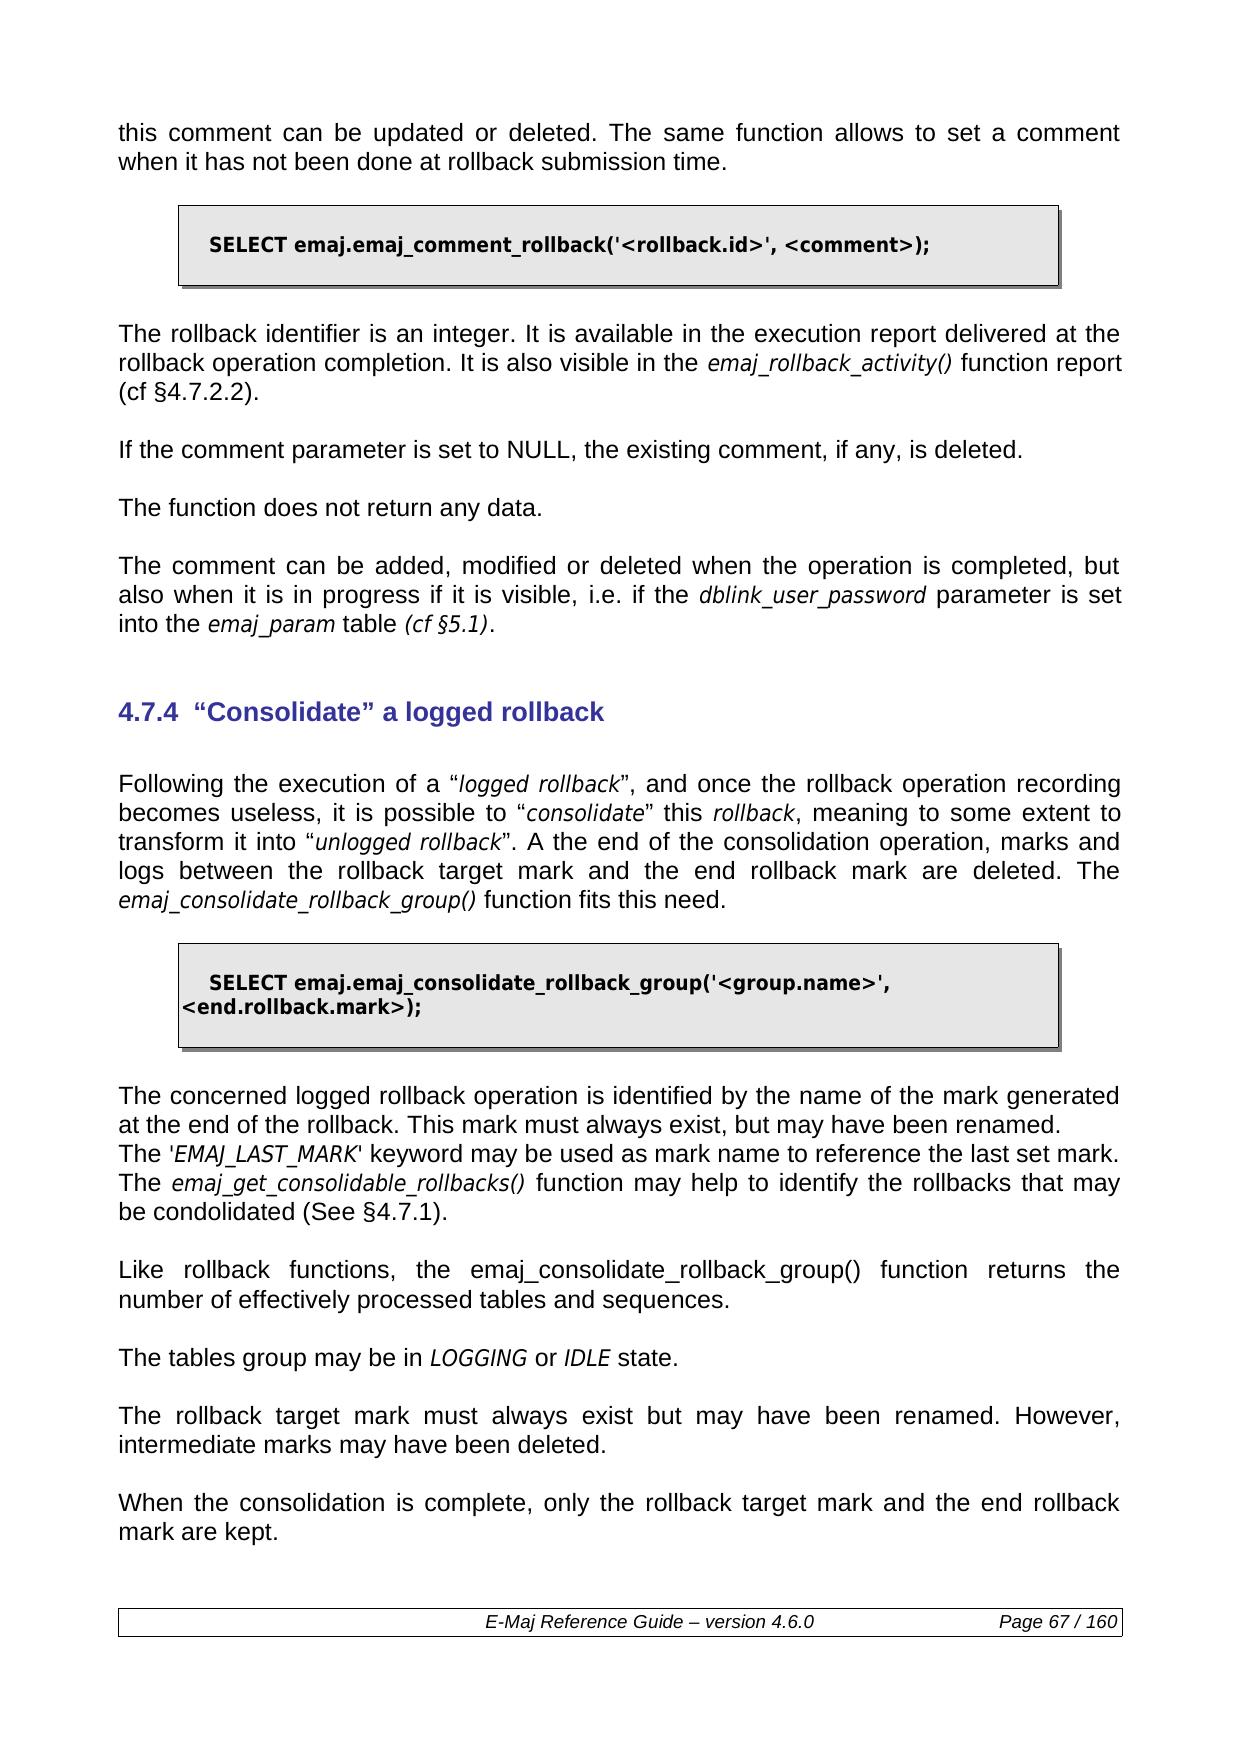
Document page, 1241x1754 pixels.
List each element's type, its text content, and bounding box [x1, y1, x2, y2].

text When the consolidation is complete, only the rollback target mark and the end rollback mark are kept. [118, 1488, 1122, 1546]
text The rollback identifier is an integer. It is available in the execution report delivered at the rollback operation completion. It is also visible in the emaj_rollback_activity() function report (cf §4.7.2.2). [118, 318, 1122, 406]
text The function does not return any data. [118, 493, 1122, 522]
text The emaj_get_consolidable_rollbacks() function may help to identify the rollbacks that may be condolidated (See §4.7.1). [118, 1168, 1122, 1226]
text The concerned logged rollback operation is identified by the name of the mark generated at the end of the rollback. This mark must always exist, but may have been renamed. [118, 1081, 1122, 1139]
text The 'EMAJ_LAST_MARK' keyword may be used as mark name to reference the last set mark. [118, 1139, 1122, 1168]
text If the comment parameter is set to NULL, the existing comment, if any, is deleted. [118, 435, 1122, 464]
text The rollback target mark must always exist but may have been renamed. However, intermediate marks may have been deleted. [118, 1401, 1122, 1459]
text SELECT emaj.emaj_comment_rollback('<rollback.id>', <comment>); [179, 230, 1058, 254]
text The tables group may be in LOGGING or IDLE state. [118, 1343, 1122, 1372]
subtitle “Consolidate” a logged rollback [118, 696, 1122, 727]
text Following the execution of a “logged rollback”, and once the rollback operation recording becomes useless, it is possible to “consolidate” this rollback, meaning to some extent to transform it into “unlogged rollback”. A the end of the consolidation operation, marks and logs between the rollback target mark and the end rollback mark are deleted. The emaj_consolidate_rollback_group() function fits this need. [118, 769, 1122, 914]
text The comment can be added, modified or deleted when the operation is completed, but also when it is in progress if it is visible, i.e. if the dblink_user_password parameter is set into the emaj_param table (cf §5.1). [118, 551, 1122, 638]
text SELECT emaj.emaj_consolidate_rollback_group('<group.name>', <end.rollback.mark>); [179, 968, 1058, 1017]
text this comment can be updated or deleted. The same function allows to set a comment when it has not been done at rollback submission time. [118, 118, 1122, 176]
text Like rollback functions, the emaj_consolidate_rollback_group() function returns the number of effectively processed tables and sequences. [118, 1255, 1122, 1313]
